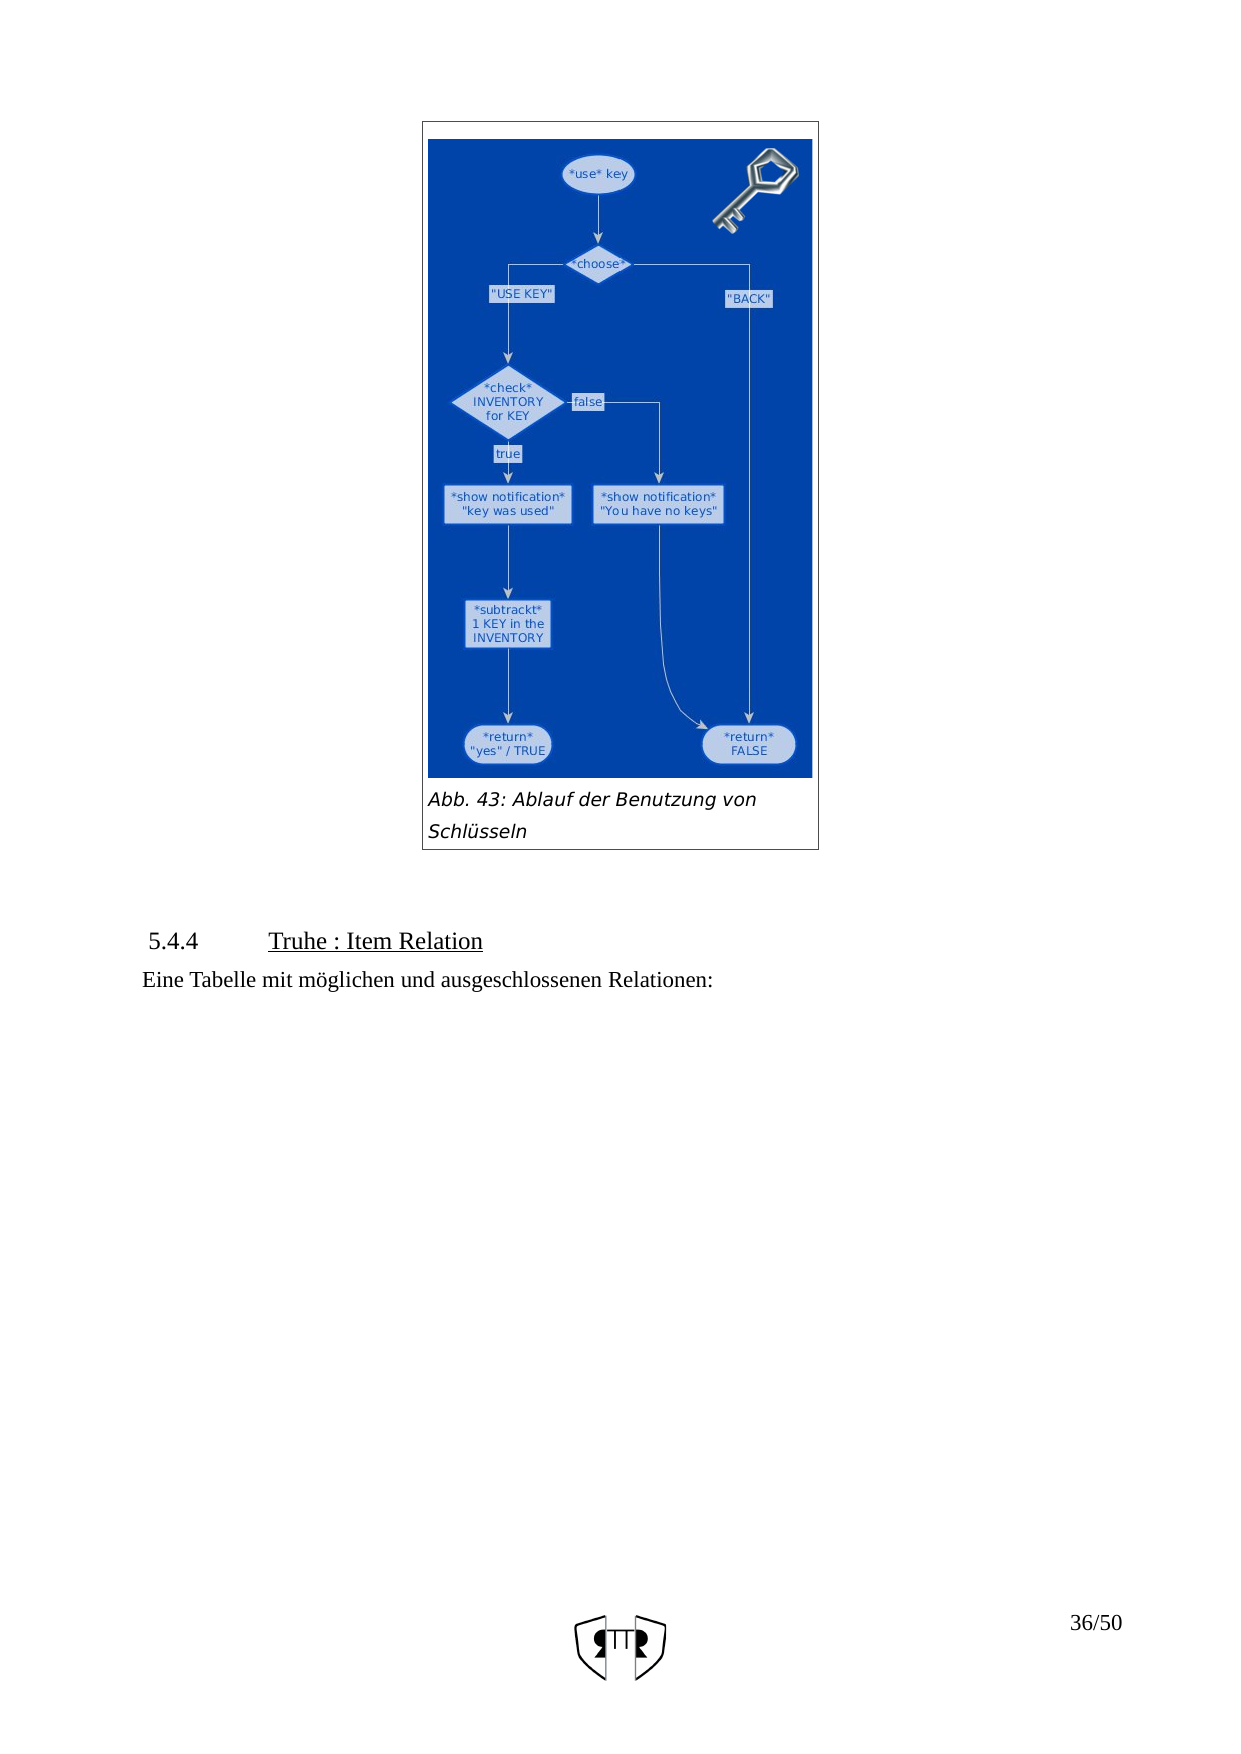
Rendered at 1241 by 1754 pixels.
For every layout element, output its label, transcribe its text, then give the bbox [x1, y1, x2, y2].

text Abb. 43: Ablauf der Benutzung von Schlüsseln [428, 778, 812, 843]
picture [428, 139, 813, 778]
picture [574, 1615, 667, 1681]
subtitle Truhe : Item Relation [142, 926, 1122, 954]
text Eine Tabelle mit möglichen und ausgeschlossenen Relationen: [142, 966, 1122, 993]
